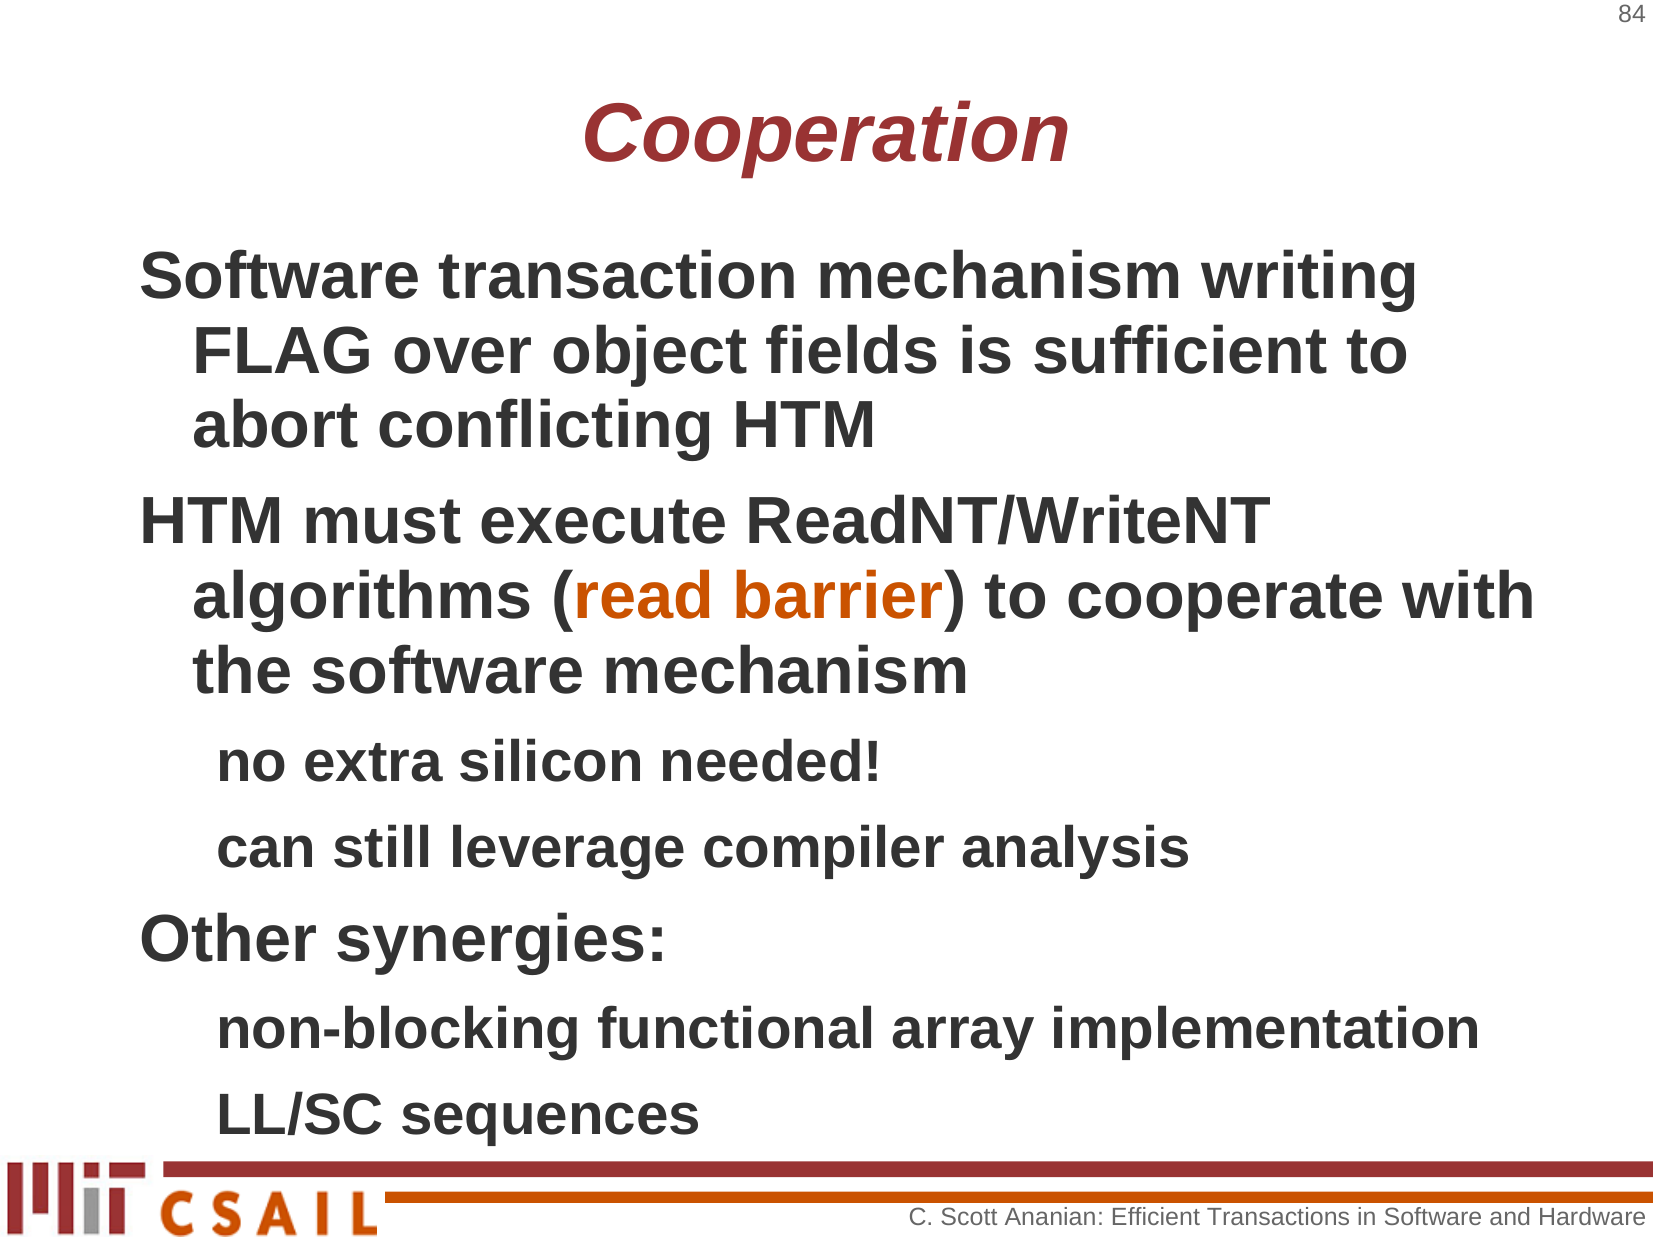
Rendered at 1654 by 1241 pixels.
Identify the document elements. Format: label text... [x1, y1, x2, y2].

picture [0, 1155, 377, 1237]
list Software transaction mechanism writing FLAG over object fields is sufficient to abort conflicting HTM HTM must execute ReadNT/WriteNT algorithms (read barrier) to cooperate with the software mechanism no extra silicon needed! can still leverage compiler analysis Other synergies: non-blocking functional array implementation LL/SC sequences [121, 237, 1561, 1148]
title Cooperation [52, 28, 1601, 237]
